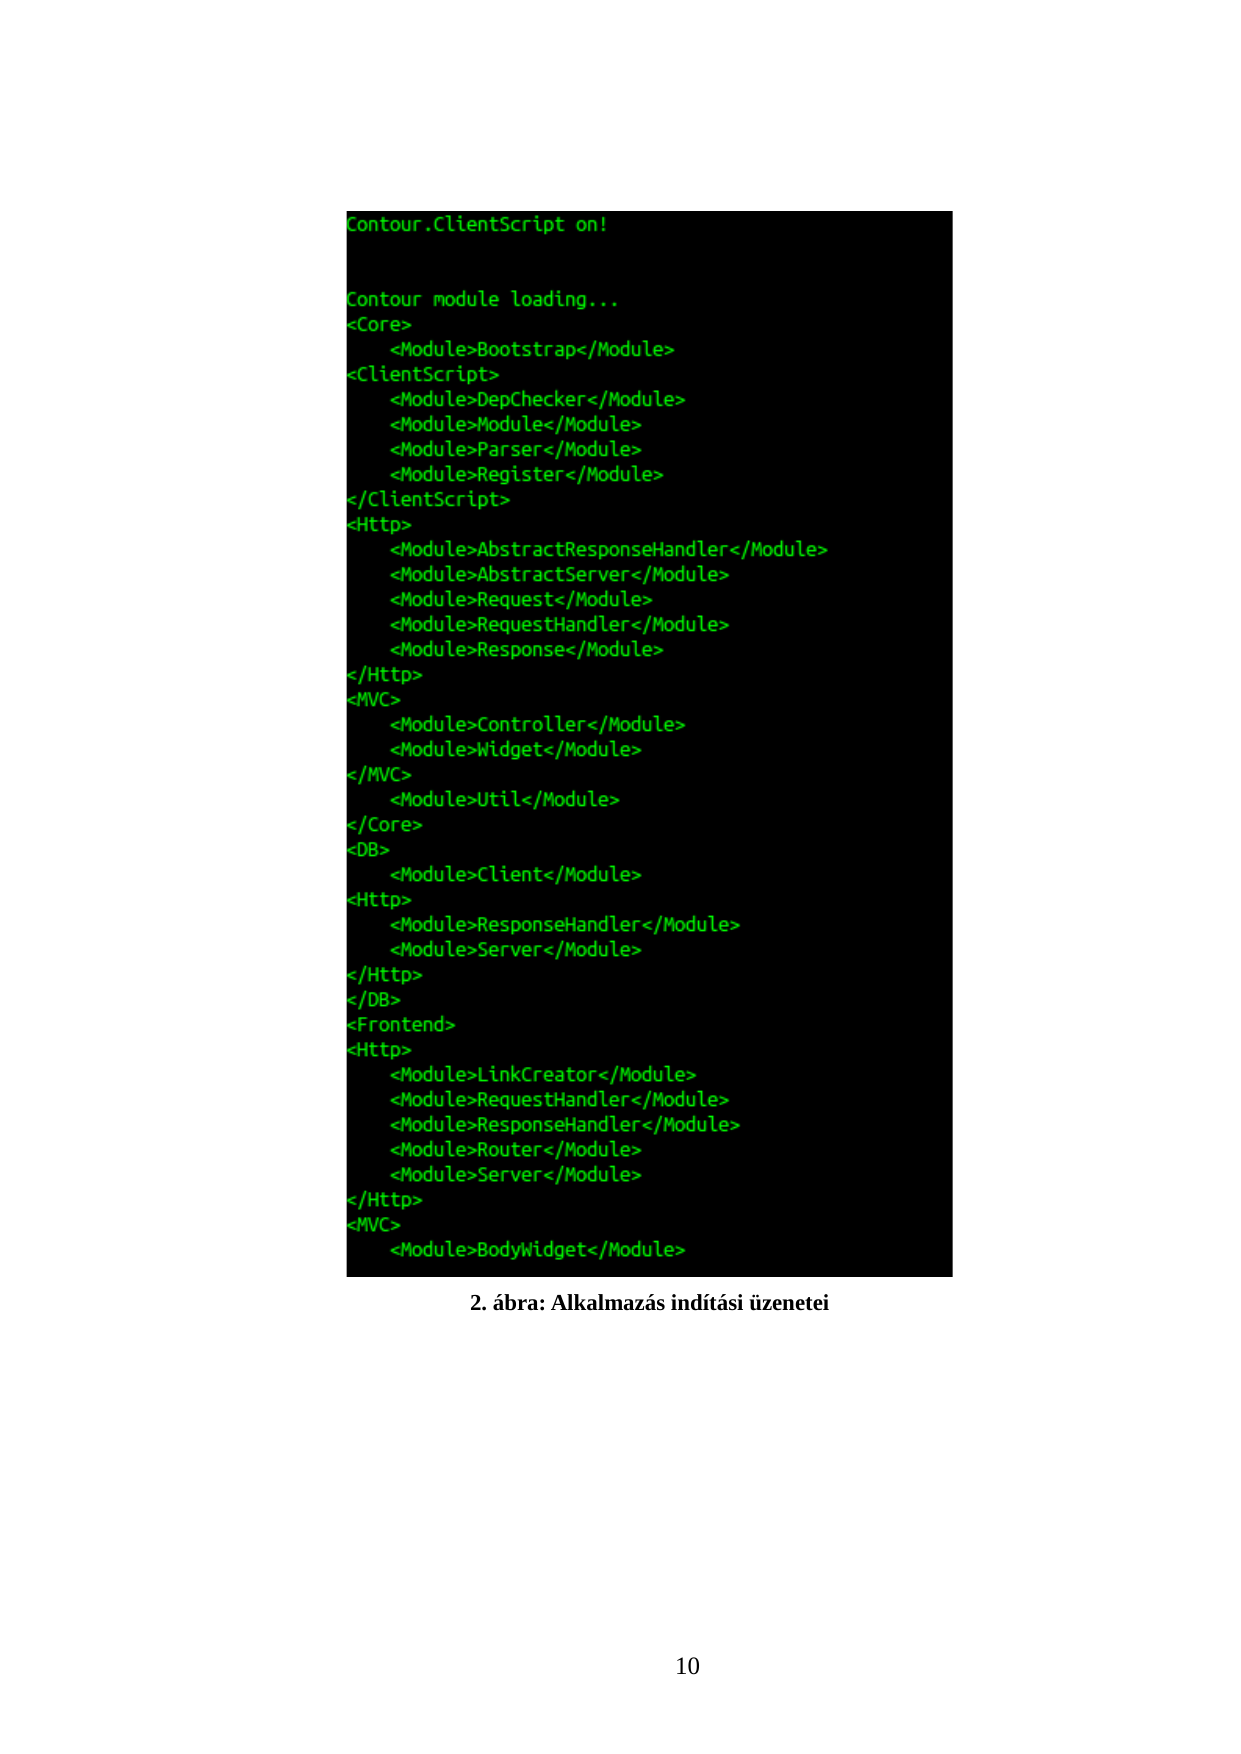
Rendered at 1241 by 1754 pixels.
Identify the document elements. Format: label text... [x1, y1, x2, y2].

text 2. ábra: Alkalmazás indítási üzenetei [207, 1277, 1092, 1316]
picture [346, 211, 953, 1277]
